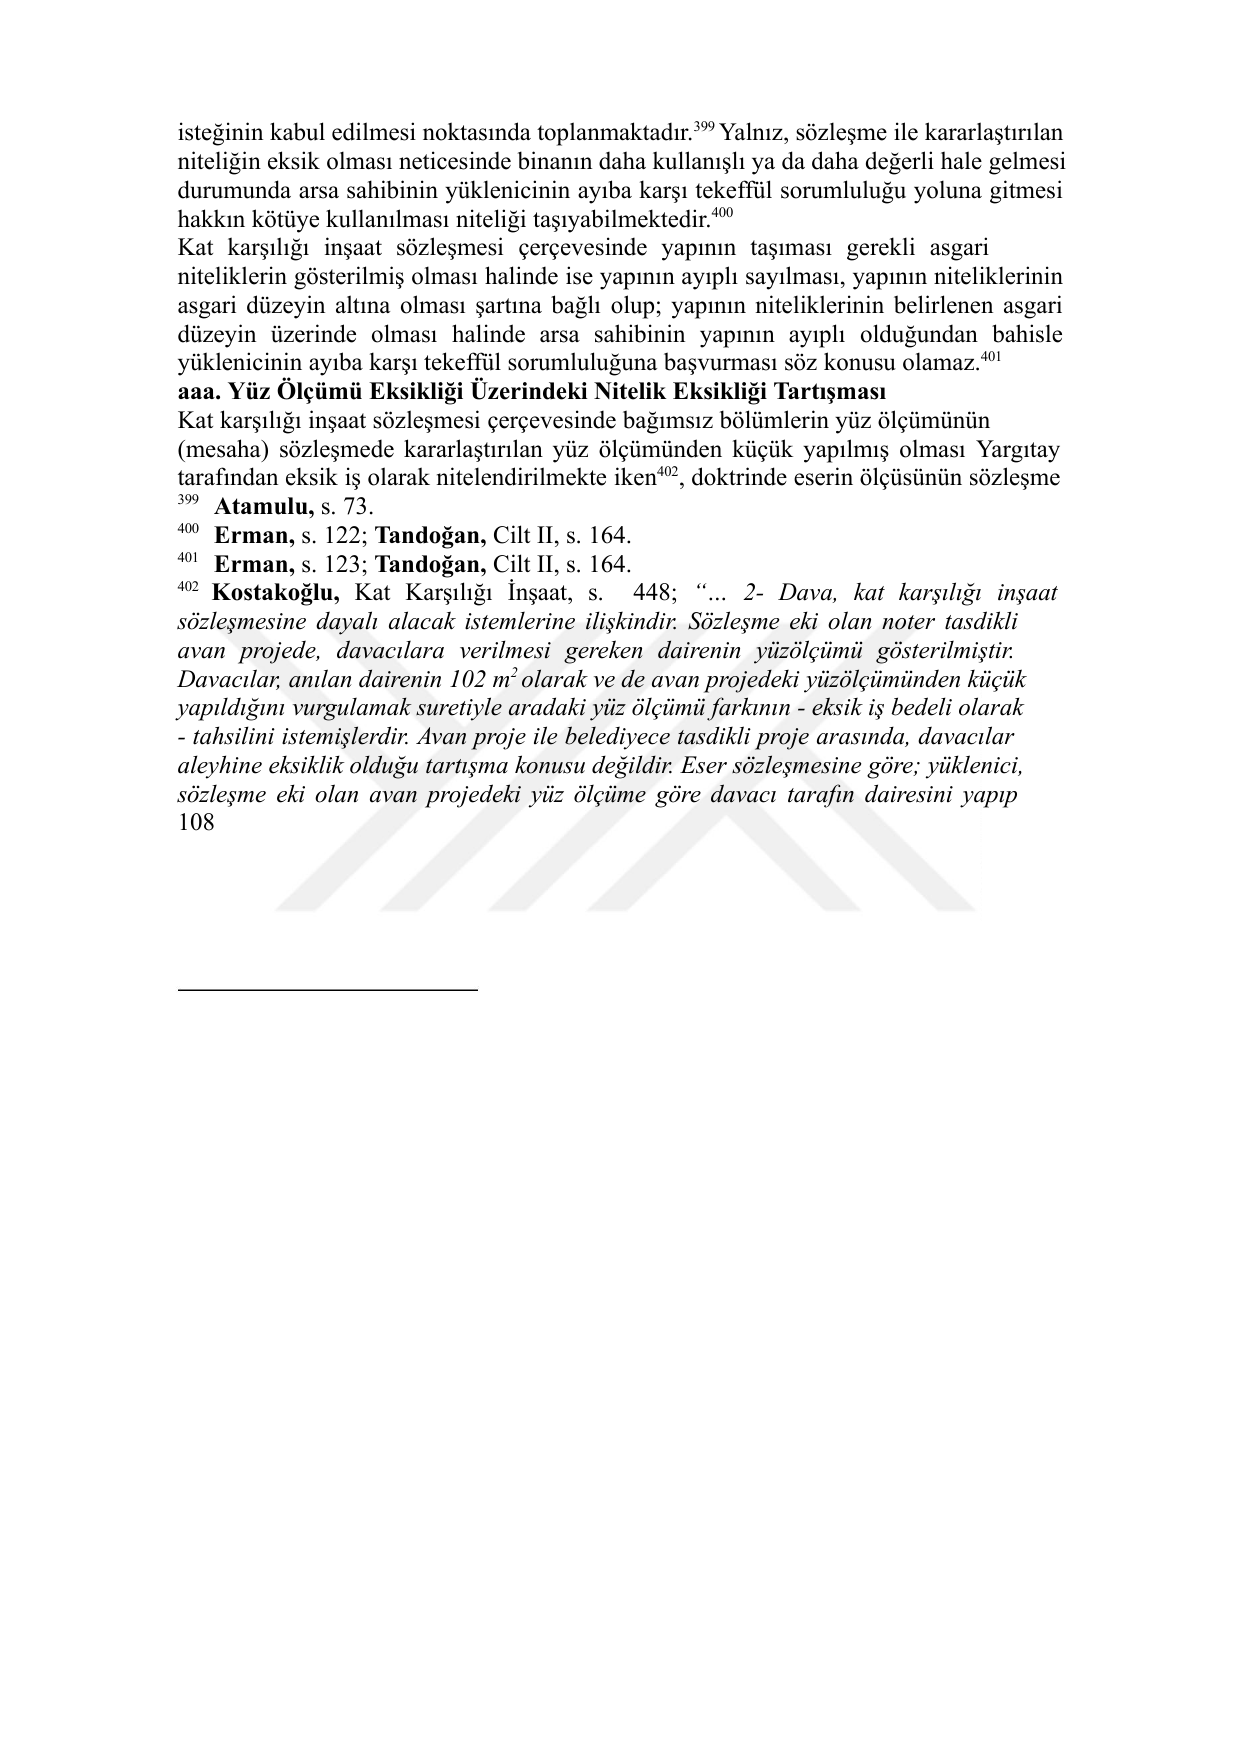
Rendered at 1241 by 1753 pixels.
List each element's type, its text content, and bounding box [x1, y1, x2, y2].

text aleyhine eksiklik olduğu tartışma konusu değildir. Eser sözleşmesine göre; yüklenici, [177, 750, 1230, 779]
text tarafından eksik iş olarak nitelendirilmekte iken402, doktrinde eserin ölçüsünün sözleşme [177, 462, 1230, 491]
text düzeyin üzerinde olması halinde arsa sahibinin yapının ayıplı olduğundan bahisle [177, 319, 1230, 347]
text 399 Atamulu, s. 73. [177, 491, 1230, 520]
text niteliklerin gösterilmiş olması halinde ise yapının ayıplı sayılması, yapının niteliklerinin [177, 261, 1230, 290]
text sözleşmesine dayalı alacak istemlerine ilişkindir. Sözleşme eki olan noter tasdikli [177, 606, 1230, 635]
text durumunda arsa sahibinin yüklenicinin ayıba karşı tekeffül sorumluluğu yoluna gitmesi [177, 175, 1230, 204]
text niteliğin eksik olması neticesinde binanın daha kullanışlı ya da daha değerli hale gelmesi [177, 146, 1230, 175]
text Davacılar, anılan dairenin 102 m2 olarak ve de avan projedeki yüzölçümünden küçük [177, 664, 1230, 692]
text yapıldığını vurgulamak suretiyle aradaki yüz ölçümü farkının - eksik iş bedeli olarak [177, 692, 1230, 721]
picture [206, 612, 982, 921]
text (mesaha) sözleşmede kararlaştırılan yüz ölçümünden küçük yapılmış olması Yargıtay [177, 434, 1230, 462]
text avan projede, davacılara verilmesi gereken dairenin yüzölçümü gösterilmiştir. [177, 635, 1230, 664]
text Kat karşılığı inşaat sözleşmesi çerçevesinde bağımsız bölümlerin yüz ölçümünün [177, 405, 1230, 434]
text asgari düzeyin altına olması şartına bağlı olup; yapının niteliklerinin belirlenen asgari [177, 290, 1230, 319]
text - tahsilini istemişlerdir. Avan proje ile belediyece tasdikli proje arasında, davacılar [177, 721, 1230, 750]
text yüklenicinin ayıba karşı tekeffül sorumluluğuna başvurması söz konusu olamaz.401 [177, 347, 1230, 376]
text aaa. Yüz Ölçümü Eksikliği Üzerindeki Nitelik Eksikliği Tartışması [177, 376, 1230, 405]
text 400 Erman, s. 122; Tandoğan, Cilt II, s. 164. [177, 520, 1230, 549]
text 108 [177, 807, 1230, 836]
text sözleşme eki olan avan projedeki yüz ölçüme göre davacı tarafın dairesini yapıp [177, 779, 1230, 807]
text isteğinin kabul edilmesi noktasında toplanmaktadır.399 Yalnız, sözleşme ile kararlaştırılan [177, 117, 1230, 146]
text hakkın kötüye kullanılması niteliği taşıyabilmektedir.400 [177, 204, 1230, 232]
text 402 Kostakoğlu, Kat Karşılığı İnşaat, s. 448; “… 2- Dava, kat karşılığı inşaat [177, 577, 1230, 606]
text Kat karşılığı inşaat sözleşmesi çerçevesinde yapının taşıması gerekli asgari [177, 232, 1230, 261]
text 401 Erman, s. 123; Tandoğan, Cilt II, s. 164. [177, 549, 1230, 577]
picture [175, 986, 480, 993]
